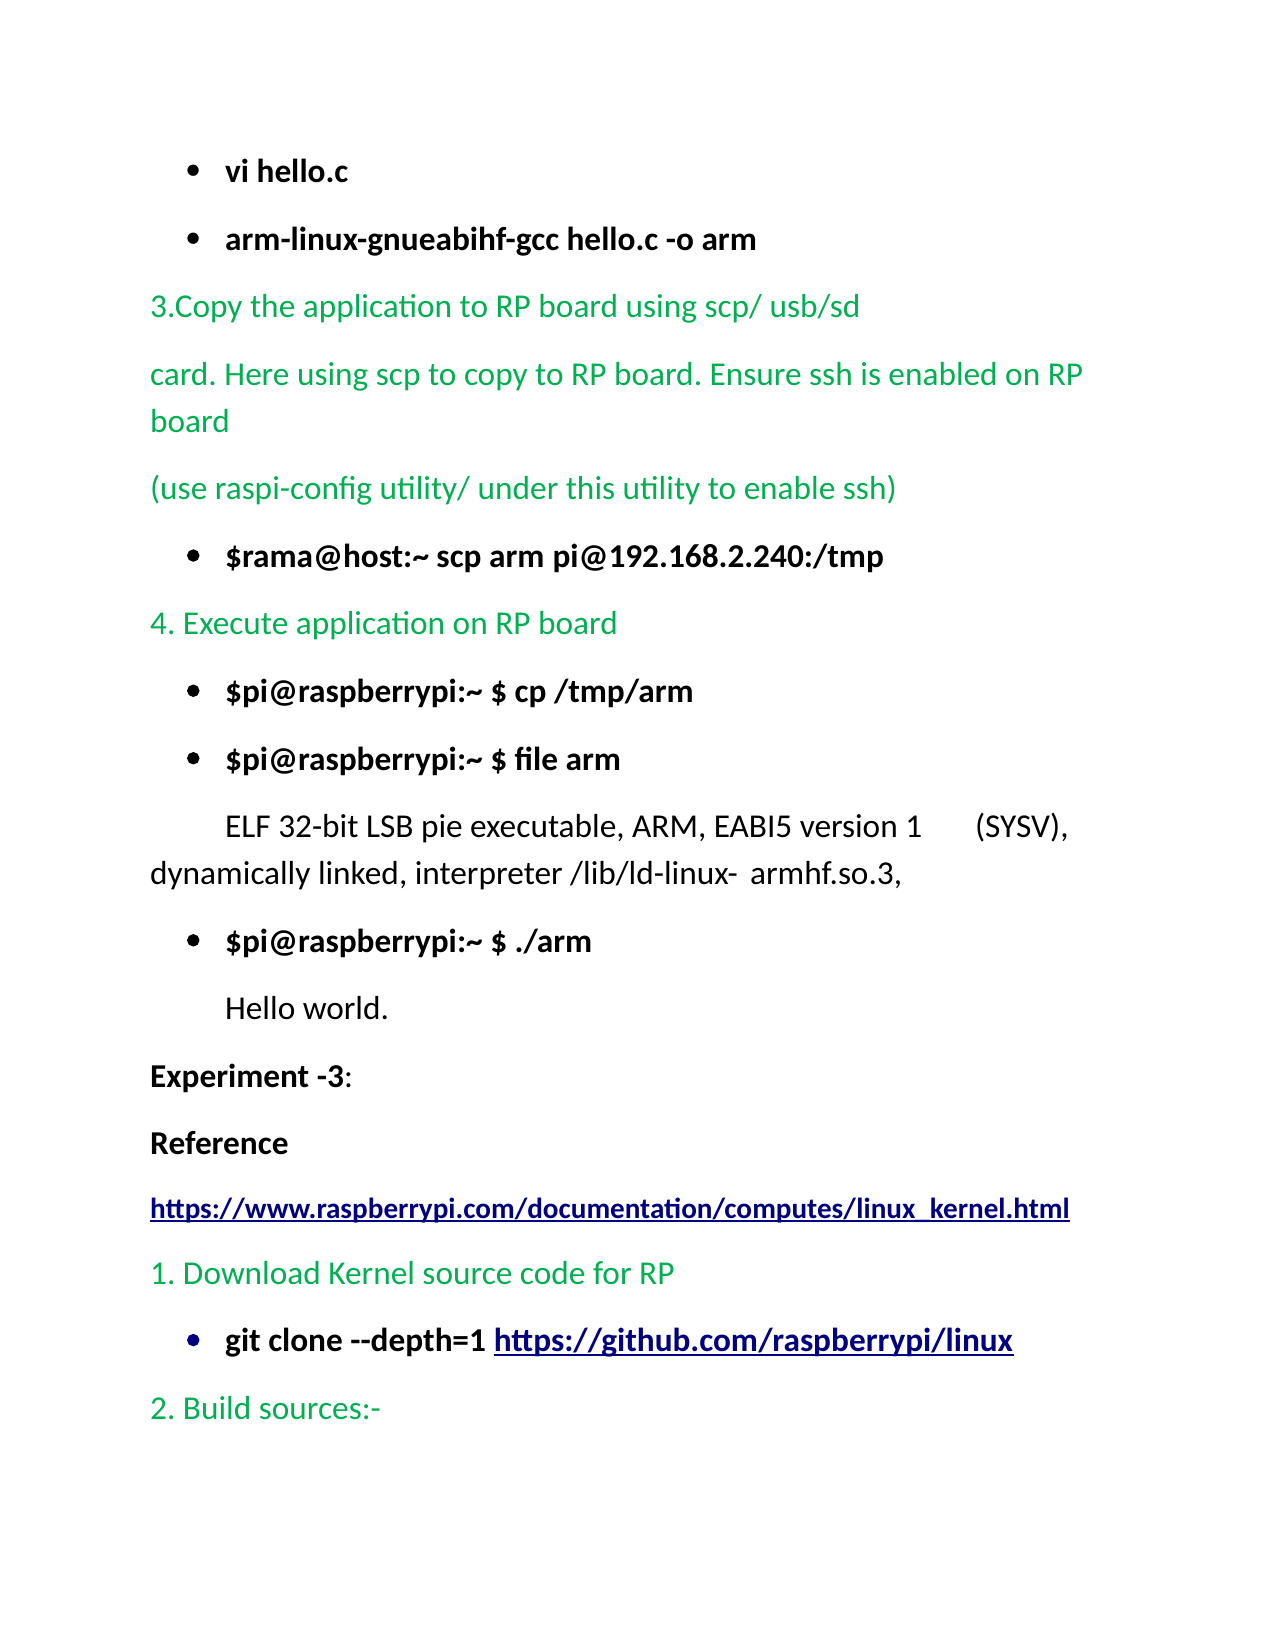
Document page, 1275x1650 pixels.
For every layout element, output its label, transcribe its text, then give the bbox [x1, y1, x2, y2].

text 3.Copy the application to RP board using scp/ usb/sd [150, 285, 1125, 326]
text (use raspi-config utility/ under this utility to enable ssh) [150, 467, 1125, 508]
list $pi@raspberrypi:~ $ cp /tmp/arm [187, 670, 1125, 711]
text card. Here using scp to copy to RP board. Ensure ssh is enabled on RP board [150, 353, 1125, 440]
list arm-linux-gnueabihf-gcc hello.c -o arm [187, 218, 1125, 258]
list $pi@raspberrypi:~ $ file arm [187, 738, 1125, 778]
list vi hello.c [187, 150, 1125, 191]
text 1. Download Kernel source code for RP [150, 1252, 1125, 1292]
text 4. Execute application on RP board [150, 602, 1125, 643]
list git clone --depth=1 https://github.com/raspberrypi/linux [187, 1319, 1125, 1360]
text Reference [150, 1122, 1125, 1163]
text Hello world. [150, 987, 1125, 1028]
text https://www.raspberrypi.com/documentation/computes/linux_kernel.html [150, 1190, 1125, 1226]
list $rama@host:~ scp arm pi@192.168.2.240:/tmp [187, 535, 1125, 576]
text Experiment -3: [150, 1055, 1125, 1096]
list $pi@raspberrypi:~ $ ./arm [187, 919, 1125, 960]
text ELF 32-bit LSB pie executable, ARM, EABI5 version 1 (SYSV), dynamically linked, interpreter /lib/ld-linux- armhf.so.3, [150, 805, 1125, 893]
text 2. Build sources:- [150, 1387, 1125, 1428]
